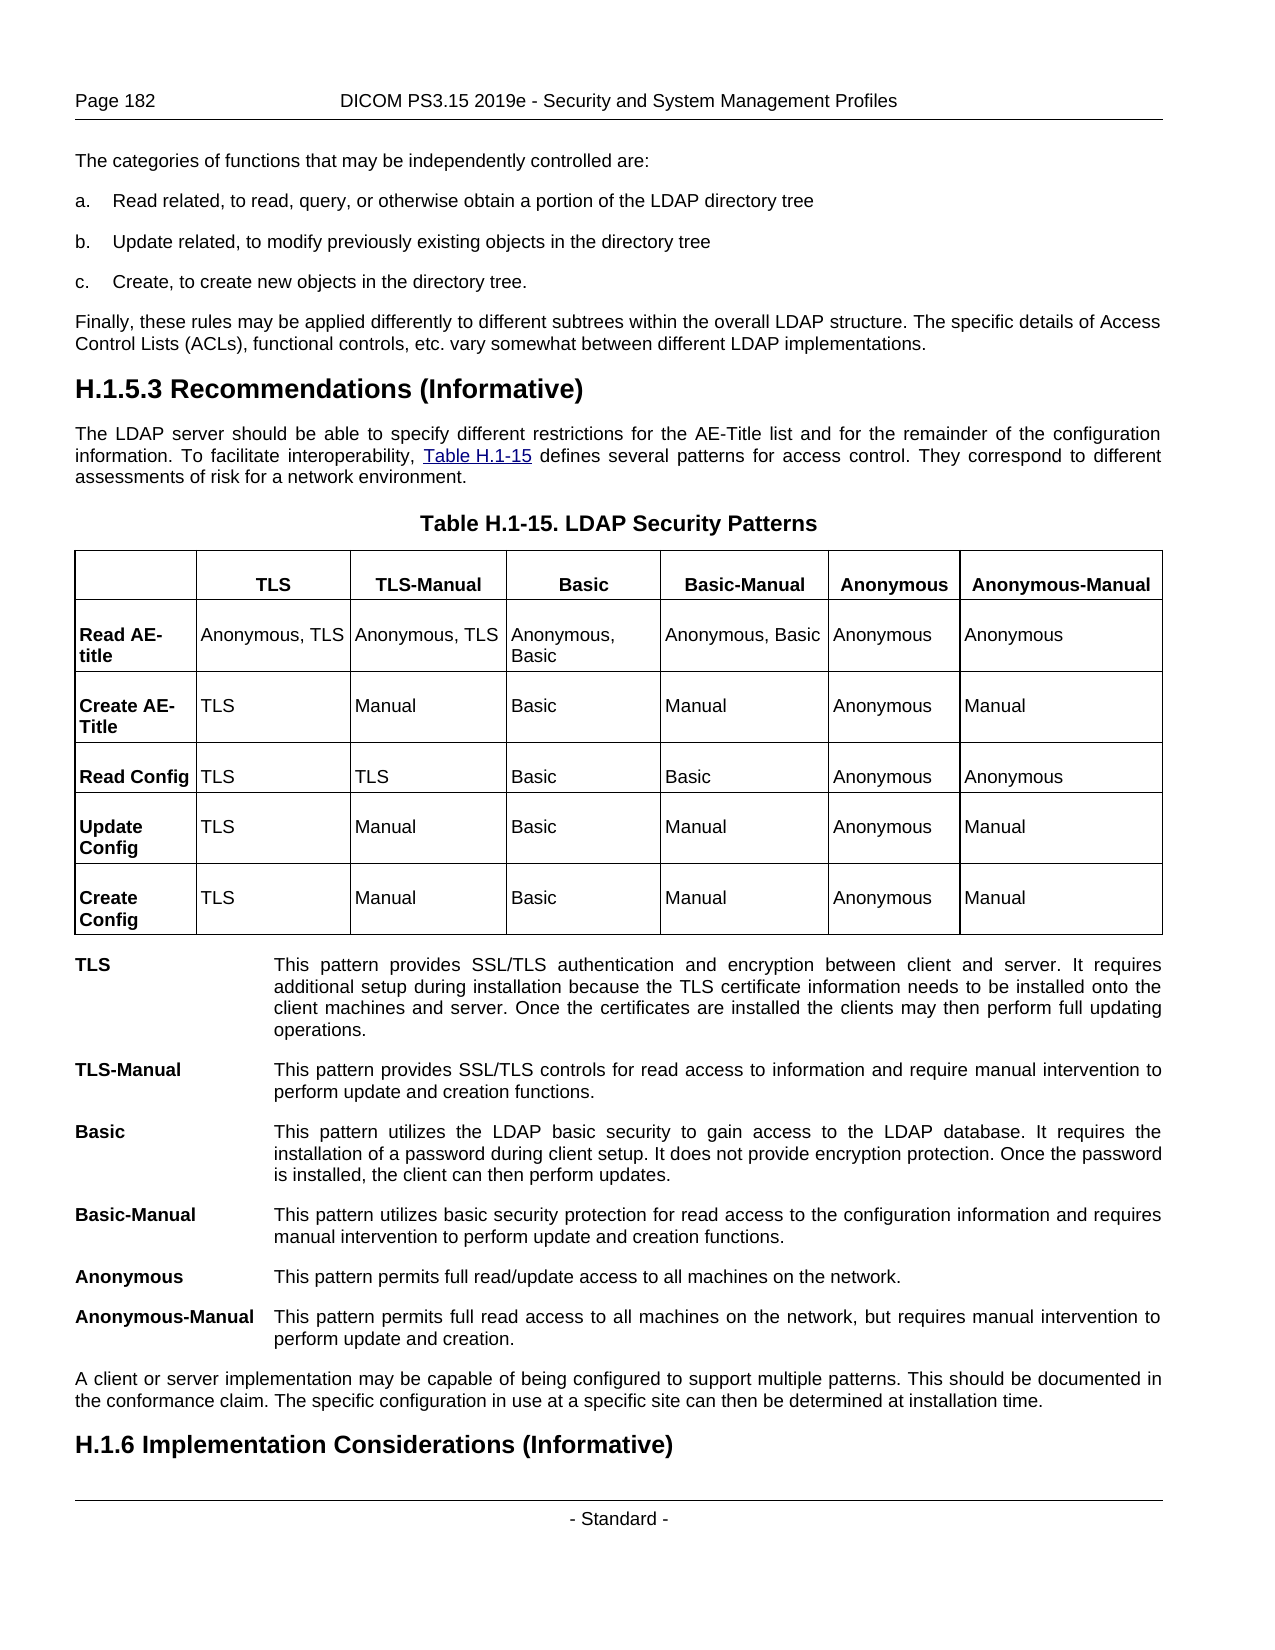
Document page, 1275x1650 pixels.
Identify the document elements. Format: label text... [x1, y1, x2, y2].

text a. Read related, to read, query, or otherwise obtain a portion of the LDAP directory tree [75, 190, 1162, 212]
table_cell Basic [507, 864, 660, 934]
table_header Basic [507, 551, 660, 599]
table_cell Manual [961, 793, 1162, 863]
table_cell Manual [661, 672, 828, 742]
table_cell Update Config [76, 793, 196, 863]
table_cell Anonymous [829, 672, 959, 742]
table_header TLS [197, 551, 350, 599]
table_header [76, 551, 196, 599]
text TLS-Manual This pattern provides SSL/TLS controls for read access to information and require manual intervention to perform update and creation functions. [75, 1059, 1162, 1102]
table_cell Anonymous, Basic [507, 600, 660, 671]
table_cell Manual [351, 864, 506, 934]
table_cell Anonymous [961, 743, 1162, 792]
table_cell TLS [197, 743, 350, 792]
table_cell TLS [197, 793, 350, 863]
table_cell Manual [661, 793, 828, 863]
table_header Anonymous [829, 551, 959, 599]
table_cell TLS [351, 743, 506, 792]
text Basic-Manual This pattern utilizes basic security protection for read access to the configuration information and requires manual intervention to perform update and creation functions. [75, 1204, 1162, 1247]
table_header Basic-Manual [661, 551, 828, 599]
table_cell Basic [507, 743, 660, 792]
table_cell Manual [351, 672, 506, 742]
table_header Anonymous-Manual [961, 551, 1162, 599]
text TLS This pattern provides SSL/TLS authentication and encryption between client and server. It requires additional setup during installation because the TLS certificate information needs to be installed onto the client machines and server. Once the certificates are installed the clients may then perform full updating operations. [75, 954, 1162, 1040]
table_cell Create Config [76, 864, 196, 934]
table_cell Manual [661, 864, 828, 934]
table_cell Create AE-Title [76, 672, 196, 742]
text H.1.5.3 Recommendations (Informative) [75, 373, 1162, 404]
table_cell Anonymous [829, 864, 959, 934]
table_cell Anonymous [829, 743, 959, 792]
table_cell Manual [351, 793, 506, 863]
table_cell Basic [507, 793, 660, 863]
table_cell Anonymous [829, 793, 959, 863]
text A client or server implementation may be capable of being configured to support multiple patterns. This should be documented in the conformance claim. The specific configuration in use at a specific site can then be determined at installation time. [75, 1368, 1162, 1411]
table_cell Read Config [76, 743, 196, 792]
text c. Create, to create new objects in the directory tree. [75, 271, 1162, 292]
table_cell Read AE-title [76, 600, 196, 671]
text b. Update related, to modify previously existing objects in the directory tree [75, 231, 1162, 252]
text Basic This pattern utilizes the LDAP basic security to gain access to the LDAP database. It requires the installation of a password during client setup. It does not provide encryption protection. Once the password is installed, the client can then perform updates. [75, 1121, 1162, 1185]
table_cell Anonymous [829, 600, 959, 671]
text The LDAP server should be able to specify different restrictions for the AE-Title list and for the remainder of the configuration information. To facilitate interoperability, Table H.1-15 defines several patterns for access control. They correspond to different assessments of risk for a network environment. [75, 423, 1162, 488]
table_cell Anonymous, Basic [661, 600, 828, 671]
text Anonymous This pattern permits full read/update access to all machines on the network. [75, 1266, 1162, 1288]
table_header TLS-Manual [351, 551, 506, 599]
table_cell Anonymous, TLS [351, 600, 506, 671]
table_cell Anonymous, TLS [197, 600, 350, 671]
text The categories of functions that may be independently controlled are: [75, 150, 1162, 172]
table_cell TLS [197, 672, 350, 742]
table_cell TLS [197, 864, 350, 934]
table_cell Anonymous [961, 600, 1162, 671]
text Anonymous-Manual This pattern permits full read access to all machines on the network, but requires manual intervention to perform update and creation. [75, 1306, 1162, 1349]
table_cell Basic [661, 743, 828, 792]
table_cell Manual [961, 672, 1162, 742]
text Finally, these rules may be applied differently to different subtrees within the overall LDAP structure. The specific details of Access Control Lists (ACLs), functional controls, etc. vary somewhat between different LDAP implementations. [75, 311, 1162, 354]
table_cell Basic [507, 672, 660, 742]
text H.1.6 Implementation Considerations (Informative) [75, 1430, 1162, 1459]
table_cell Manual [961, 864, 1162, 934]
text Table H.1-15. LDAP Security Patterns [75, 510, 1162, 536]
